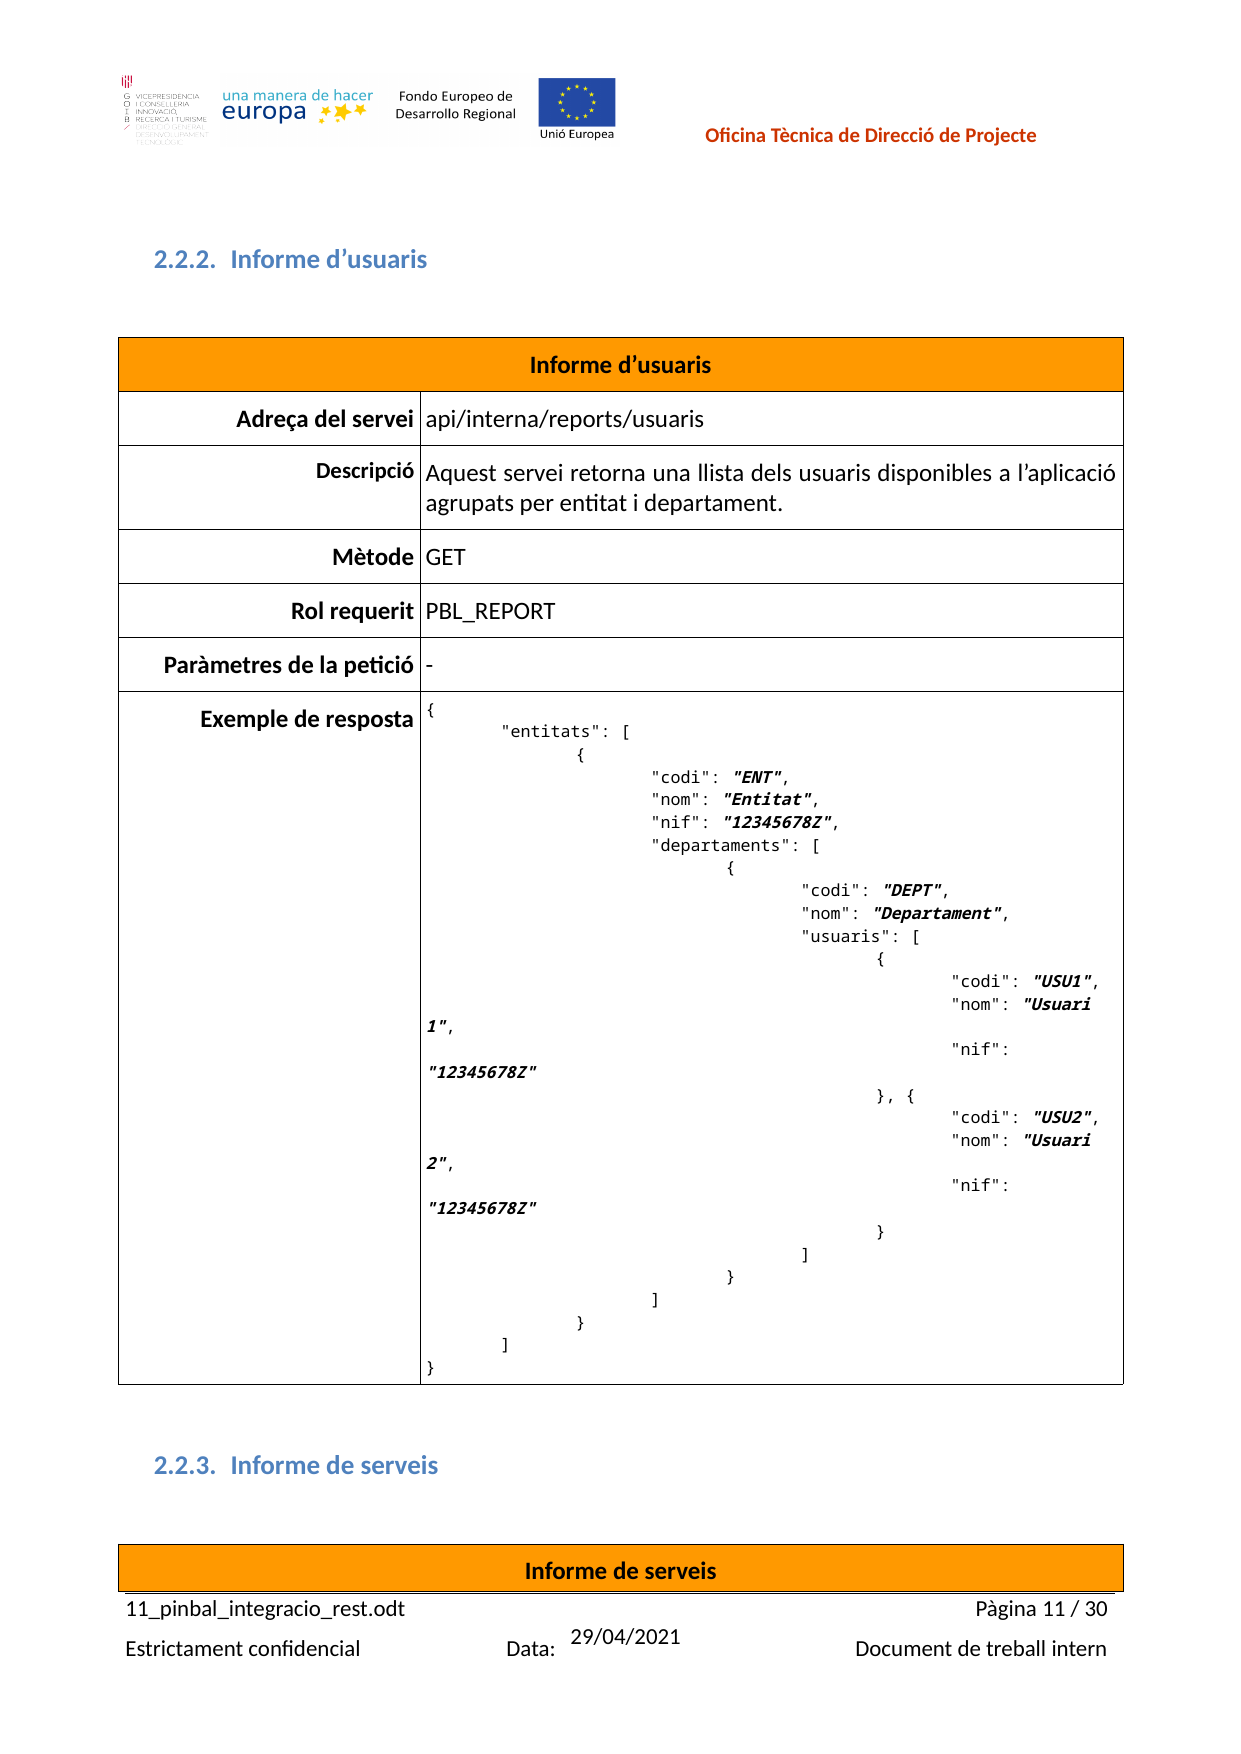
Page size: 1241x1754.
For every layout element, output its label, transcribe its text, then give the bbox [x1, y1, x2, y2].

table_cell { "entitats": [ { "codi": "ENT", "nom": "Entitat", "nif": "12345678Z", "departaments": [ { "codi": "DEPT", "nom": "Departament", "usuaris": [ { "codi": "USU1", "nom": "Usuari 1", "nif": "12345678Z" }, { "codi": "USU2", "nom": "Usuari 2", "nif": "12345678Z" } ] } ] } ] } [421, 692, 1123, 1384]
picture [118, 73, 213, 147]
table_cell PBL_REPORT [421, 584, 1123, 637]
table_cell Adreça del servei [119, 392, 420, 445]
subtitle Informe de serveis [153, 1448, 1122, 1481]
table_cell Mètode [119, 530, 420, 583]
table_cell Aquest servei retorna una llista dels usuaris disponibles a l’aplicació agrupats per entitat i departament. [421, 446, 1123, 529]
table_cell api/interna/reports/usuaris [421, 392, 1123, 445]
table_header Informe d’usuaris [119, 338, 1123, 391]
table_cell GET [421, 530, 1123, 583]
table_cell Rol requerit [119, 584, 420, 637]
table_header Informe de serveis [119, 1545, 1123, 1591]
table_cell - [421, 638, 1123, 691]
table_cell Paràmetres de la petició [119, 638, 420, 691]
table_cell Exemple de resposta [119, 692, 420, 1384]
table_cell Descripció [119, 446, 420, 529]
picture [219, 73, 621, 147]
subtitle Informe d’usuaris [153, 242, 1122, 275]
